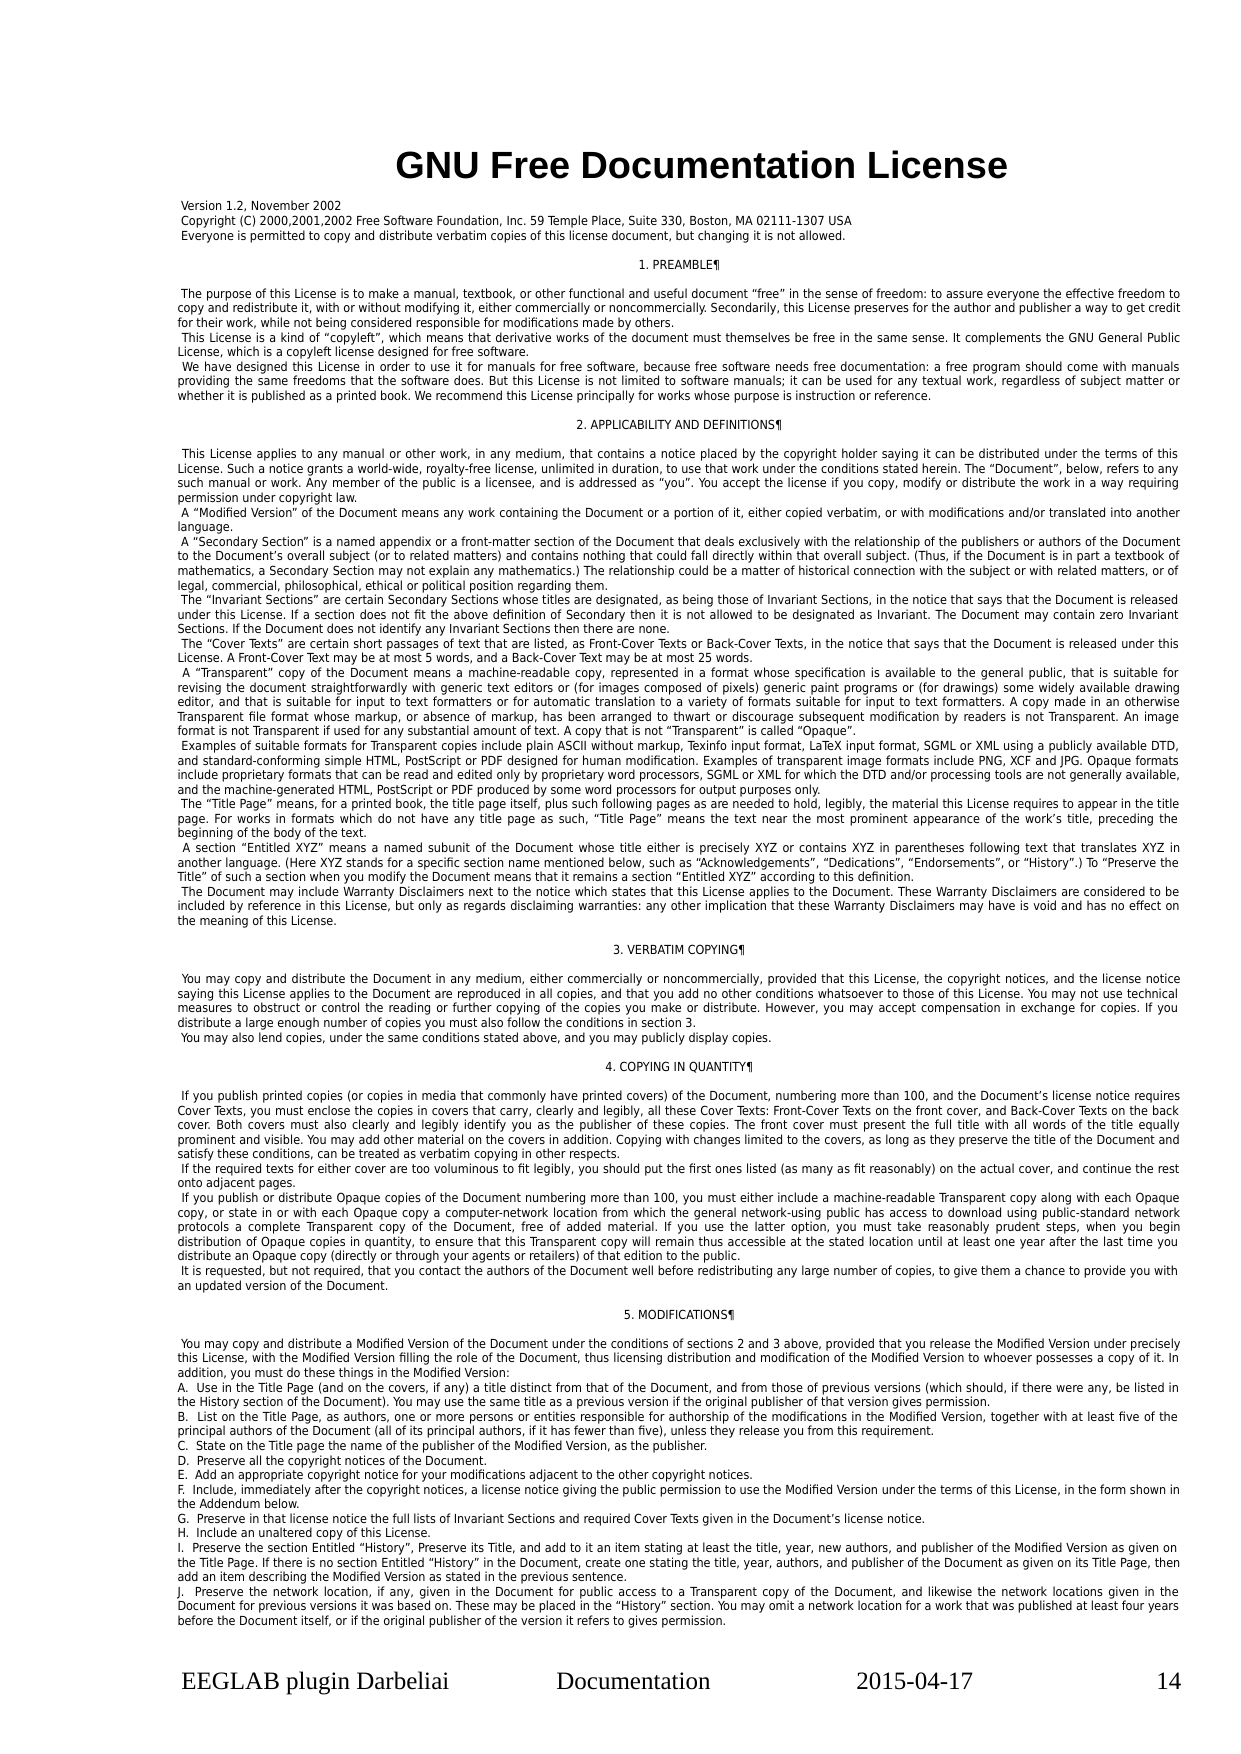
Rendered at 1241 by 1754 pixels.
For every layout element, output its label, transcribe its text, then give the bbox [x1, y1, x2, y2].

text D. Preserve all the copyright notices of the Document. [177, 1453, 1181, 1468]
text J. Preserve the network location, if any, given in the Document for public access to a Transparent copy of the Document, and likewise the network locations given in the Document for previous versions it was based on. These may be placed in the “History” section. You may omit a network location for a work that was published at least four years before the Document itself, or if the original publisher of the version it refers to gives permission. [177, 1585, 1181, 1628]
text 1. PREAMBLE¶ [177, 258, 1181, 272]
text The “Title Page” means, for a printed book, the title page itself, plus such following pages as are needed to hold, legibly, the material this License requires to appear in the title page. For works in formats which do not have any title page as such, “Title Page” means the text near the most prominent appearance of the work’s title, preceding the beginning of the body of the text. [177, 797, 1181, 841]
text You may also lend copies, under the same conditions stated above, and you may publicly display copies. [177, 1031, 1181, 1045]
text 4. COPYING IN QUANTITY¶ [177, 1060, 1181, 1074]
text G. Preserve in that license notice the full lists of Invariant Sections and required Cover Texts given in the Document’s license notice. [177, 1512, 1181, 1526]
text Examples of suitable formats for Transparent copies include plain ASCII without markup, Texinfo input format, LaTeX input format, SGML or XML using a publicly available DTD, and standard-conforming simple HTML, PostScript or PDF designed for human modification. Examples of transparent image formats include PNG, XCF and JPG. Opaque formats include proprietary formats that can be read and edited only by proprietary word processors, SGML or XML for which the DTD and/or processing tools are not generally available, and the machine-generated HTML, PostScript or PDF produced by some word processors for output purposes only. [177, 739, 1181, 797]
text I. Preserve the section Entitled “History”, Preserve its Title, and add to it an item stating at least the title, year, new authors, and publisher of the Modified Version as given on the Title Page. If there is no section Entitled “History” in the Document, create one stating the title, year, authors, and publisher of the Document as given on its Title Page, then add an item describing the Modified Version as stated in the previous sentence. [177, 1541, 1181, 1585]
text The purpose of this License is to make a manual, textbook, or other functional and useful document “free” in the sense of freedom: to assure everyone the effective freedom to copy and redistribute it, with or without modifying it, either commercially or noncommercially. Secondarily, this License preserves for the author and publisher a way to get credit for their work, while not being considered responsible for modifications made by others. [177, 287, 1181, 331]
text 2. APPLICABILITY AND DEFINITIONS¶ [177, 418, 1181, 433]
text This License applies to any manual or other work, in any medium, that contains a notice placed by the copyright holder saying it can be distributed under the terms of this License. Such a notice grants a world-wide, royalty-free license, unlimited in duration, to use that work under the conditions stated herein. The “Document”, below, refers to any such manual or work. Any member of the public is a licensee, and is addressed as “you”. You accept the license if you copy, modify or distribute the work in a way requiring permission under copyright law. [177, 447, 1181, 506]
text C. State on the Title page the name of the publisher of the Modified Version, as the publisher. [177, 1439, 1181, 1453]
text H. Include an unaltered copy of this License. [177, 1526, 1181, 1541]
text Everyone is permitted to copy and distribute verbatim copies of this license document, but changing it is not allowed. [177, 228, 1181, 243]
text 3. VERBATIM COPYING¶ [177, 943, 1181, 958]
text It is requested, but not required, that you contact the authors of the Document well before redistributing any large number of copies, to give them a chance to provide you with an updated version of the Document. [177, 1264, 1181, 1293]
text If you publish or distribute Opaque copies of the Document numbering more than 100, you must either include a machine-readable Transparent copy along with each Opaque copy, or state in or with each Opaque copy a computer-network location from which the general network-using public has access to download using public-standard network protocols a complete Transparent copy of the Document, free of added material. If you use the latter option, you must take reasonably prudent steps, when you begin distribution of Opaque copies in quantity, to ensure that this Transparent copy will remain thus accessible at the stated location until at least one year after the last time you distribute an Opaque copy (directly or through your agents or retailers) of that edition to the public. [177, 1191, 1181, 1264]
text You may copy and distribute the Document in any medium, either commercially or noncommercially, provided that this License, the copyright notices, and the license notice saying this License applies to the Document are reproduced in all copies, and that you add no other conditions whatsoever to those of this License. You may not use technical measures to obstruct or control the reading or further copying of the copies you make or distribute. However, you may accept compensation in exchange for copies. If you distribute a large enough number of copies you must also follow the conditions in section 3. [177, 972, 1181, 1031]
text E. Add an appropriate copyright notice for your modifications adjacent to the other copyright notices. [177, 1468, 1181, 1483]
text Version 1.2, November 2002 [177, 199, 1181, 214]
text We have designed this License in order to use it for manuals for free software, because free software needs free documentation: a free program should come with manuals providing the same freedoms that the software does. But this License is not limited to software manuals; it can be used for any textual work, regardless of subject matter or whether it is published as a printed book. We recommend this License principally for works whose purpose is instruction or reference. [177, 360, 1181, 403]
text Copyright (C) 2000,2001,2002 Free Software Foundation, Inc. 59 Temple Place, Suite 330, Boston, MA 02111-1307 USA [177, 214, 1181, 228]
text If the required texts for either cover are too voluminous to fit legibly, you should put the first ones listed (as many as fit reasonably) on the actual cover, and continue the rest onto adjacent pages. [177, 1162, 1181, 1191]
text B. List on the Title Page, as authors, one or more persons or entities responsible for authorship of the modifications in the Modified Version, together with at least five of the principal authors of the Document (all of its principal authors, if it has fewer than five), unless they release you from this requirement. [177, 1410, 1181, 1439]
text F. Include, immediately after the copyright notices, a license notice giving the public permission to use the Modified Version under the terms of this License, in the form shown in the Addendum below. [177, 1483, 1181, 1512]
text A. Use in the Title Page (and on the covers, if any) a title distinct from that of the Document, and from those of previous versions (which should, if there were any, be listed in the History section of the Document). You may use the same title as a previous version if the original publisher of that version gives permission. [177, 1381, 1181, 1410]
text 5. MODIFICATIONS¶ [177, 1308, 1181, 1322]
text A “Modified Version” of the Document means any work containing the Document or a portion of it, either copied verbatim, or with modifications and/or translated into another language. [177, 506, 1181, 535]
text A “Secondary Section” is a named appendix or a front-matter section of the Document that deals exclusively with the relationship of the publishers or authors of the Document to the Document’s overall subject (or to related matters) and contains nothing that could fall directly within that overall subject. (Thus, if the Document is in part a textbook of mathematics, a Secondary Section may not explain any mathematics.) The relationship could be a matter of historical connection with the subject or with related matters, or of legal, commercial, philosophical, ethical or political position regarding them. [177, 535, 1181, 593]
text The Document may include Warranty Disclaimers next to the notice which states that this License applies to the Document. These Warranty Disclaimers are considered to be included by reference in this License, but only as regards disclaiming warranties: any other implication that these Warranty Disclaimers may have is void and has no effect on the meaning of this License. [177, 885, 1181, 928]
text The “Cover Texts” are certain short passages of text that are listed, as Front-Cover Texts or Back-Cover Texts, in the notice that says that the Document is released under this License. A Front-Cover Text may be at most 5 words, and a Back-Cover Text may be at most 25 words. [177, 637, 1181, 666]
text A “Transparent” copy of the Document means a machine-readable copy, represented in a format whose specification is available to the general public, that is suitable for revising the document straightforwardly with generic text editors or (for images composed of pixels) generic paint programs or (for drawings) some widely available drawing editor, and that is suitable for input to text formatters or for automatic translation to a variety of formats suitable for input to text formatters. A copy made in an otherwise Transparent file format whose markup, or absence of markup, has been arranged to thwart or discourage subsequent modification by readers is not Transparent. An image format is not Transparent if used for any substantial amount of text. A copy that is not “Transparent” is called “Opaque”. [177, 666, 1181, 739]
text This License is a kind of “copyleft”, which means that derivative works of the document must themselves be free in the same sense. It complements the GNU General Public License, which is a copyleft license designed for free software. [177, 331, 1181, 360]
text If you publish printed copies (or copies in media that commonly have printed covers) of the Document, numbering more than 100, and the Document’s license notice requires Cover Texts, you must enclose the copies in covers that carry, clearly and legibly, all these Cover Texts: Front-Cover Texts on the front cover, and Back-Cover Texts on the back cover. Both covers must also clearly and legibly identify you as the publisher of these copies. The front cover must present the full title with all words of the title equally prominent and visible. You may add other material on the covers in addition. Copying with changes limited to the covers, as long as they preserve the title of the Document and satisfy these conditions, can be treated as verbatim copying in other respects. [177, 1089, 1181, 1162]
subtitle GNU Free Documentation License [177, 143, 1181, 187]
text A section “Entitled XYZ” means a named subunit of the Document whose title either is precisely XYZ or contains XYZ in parentheses following text that translates XYZ in another language. (Here XYZ stands for a specific section name mentioned below, such as “Acknowledgements”, “Dedications”, “Endorsements”, or “History”.) To “Preserve the Title” of such a section when you modify the Document means that it remains a section “Entitled XYZ” according to this definition. [177, 841, 1181, 885]
text You may copy and distribute a Modified Version of the Document under the conditions of sections 2 and 3 above, provided that you release the Modified Version under precisely this License, with the Modified Version filling the role of the Document, thus licensing distribution and modification of the Modified Version to whoever possesses a copy of it. In addition, you must do these things in the Modified Version: [177, 1337, 1181, 1381]
text The “Invariant Sections” are certain Secondary Sections whose titles are designated, as being those of Invariant Sections, in the notice that says that the Document is released under this License. If a section does not fit the above definition of Secondary then it is not allowed to be designated as Invariant. The Document may contain zero Invariant Sections. If the Document does not identify any Invariant Sections then there are none. [177, 593, 1181, 637]
